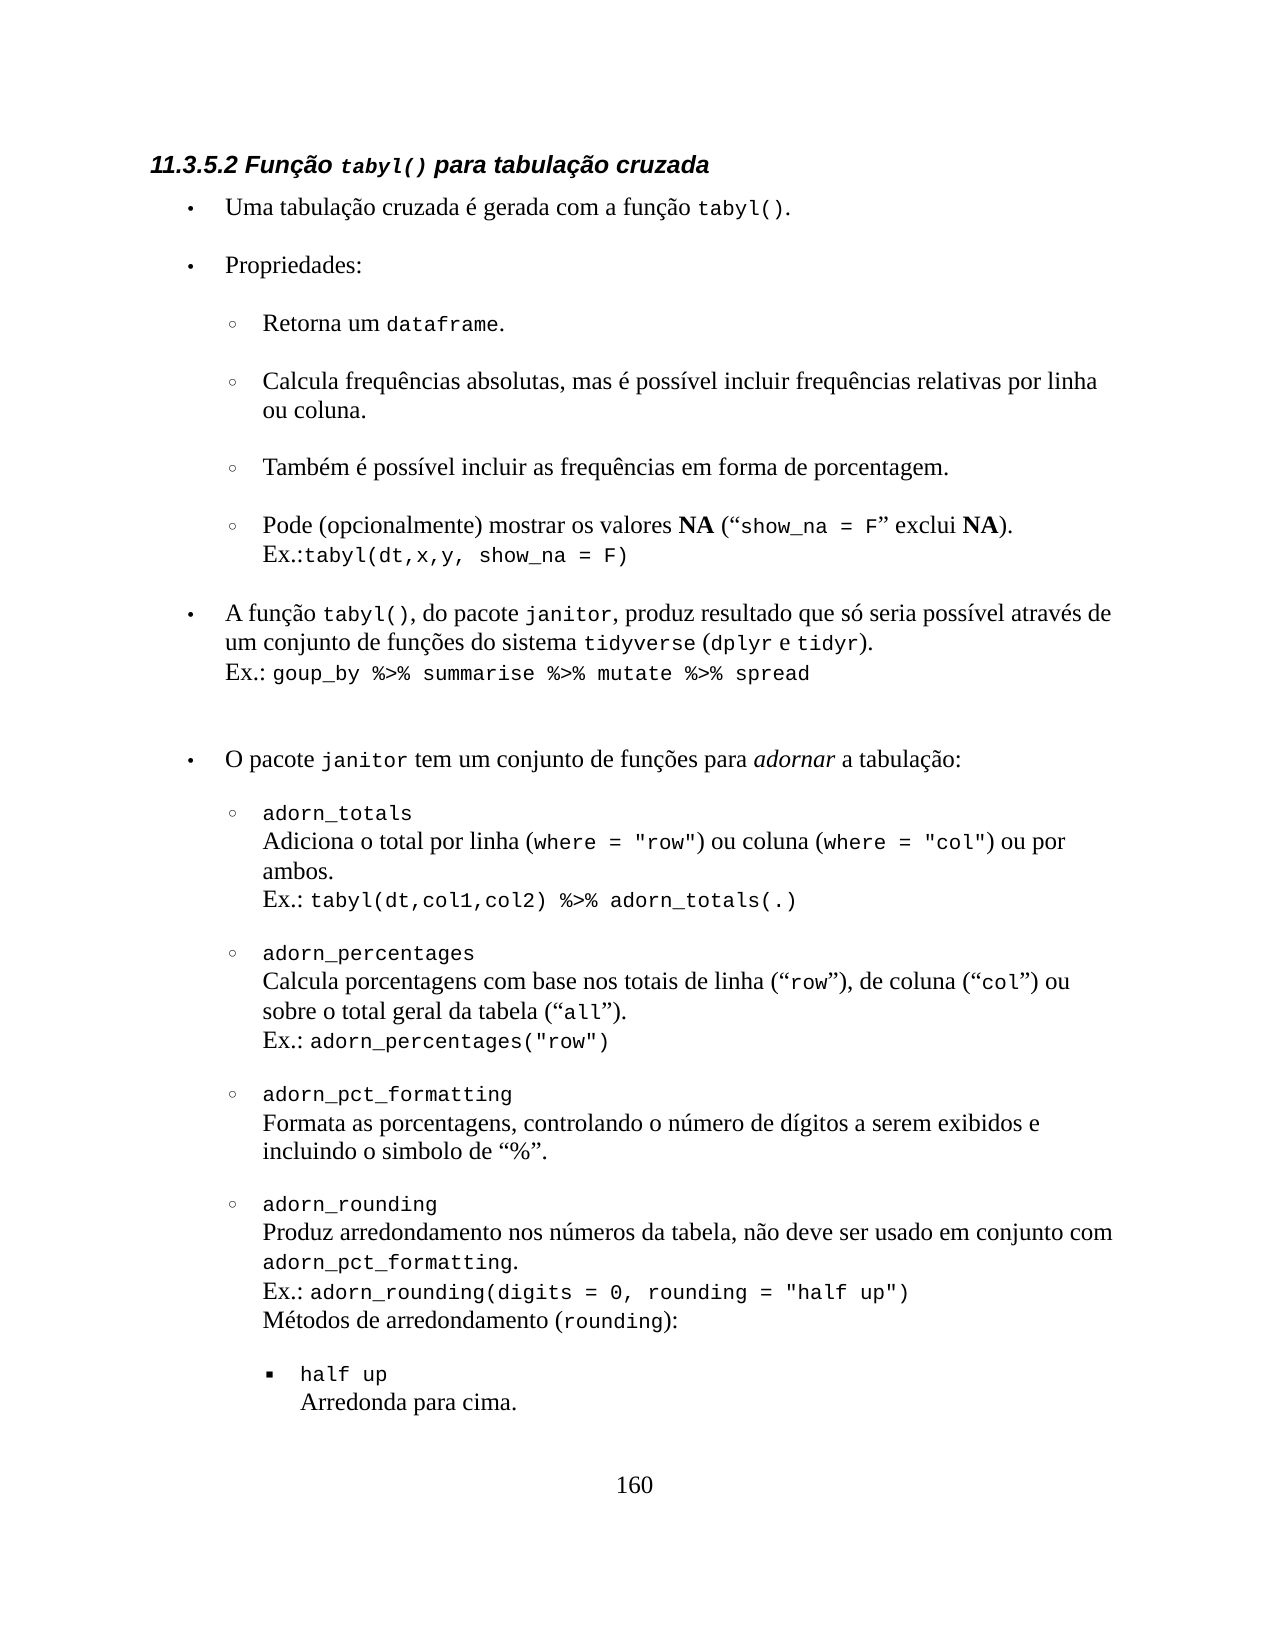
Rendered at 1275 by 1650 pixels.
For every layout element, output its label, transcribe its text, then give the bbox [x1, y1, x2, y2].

list adorn_rounding Produz arredondamento nos números da tabela, não deve ser usado em conjunto com adorn_pct_formatting. Ex.: adorn_rounding(digits = 0, rounding = "half up") Métodos de arredondamento (rounding): [225, 1194, 1125, 1364]
list adorn_pct_formatting Formata as porcentagens, controlando o número de dígitos a serem exibidos e incluindo o simbolo de “%”. [225, 1084, 1125, 1194]
list half up Arredonda para cima. Ex.: [262, 1364, 1125, 1416]
subtitle 11.3.5.2 Função tabyl() para tabulação cruzada [150, 150, 1125, 179]
list adorn_totals Adiciona o total por linha (where = "row") ou coluna (where = "col") ou por ambos. Ex.: tabyl(dt,col1,col2) %>% adorn_totals(.) [225, 802, 1125, 943]
list O pacote janitor tem um conjunto de funções para adornar a tabulação: [187, 744, 1125, 802]
list Calcula frequências absolutas, mas é possível incluir frequências relativas por linha ou coluna. [225, 366, 1125, 452]
list Propriedades: [187, 250, 1125, 308]
list A função tabyl(), do pacote janitor, produz resultado que só seria possível através de um conjunto de funções do sistema tidyverse (dplyr e tidyr). Ex.: goup_by %>% summarise %>% mutate %>% spread [187, 598, 1125, 715]
list Pode (opcionalmente) mostrar os valores NA (“show_na = F” exclui NA). Ex.:tabyl(dt,x,y, show_na = F) [225, 510, 1125, 598]
list Uma tabulação cruzada é gerada com a função tabyl(). [187, 192, 1125, 250]
list adorn_percentages Calcula porcentagens com base nos totais de linha (“row”), de coluna (“col”) ou sobre o total geral da tabela (“all”). Ex.: adorn_percentages("row") [225, 943, 1125, 1084]
list Retorna um dataframe. [225, 308, 1125, 366]
list Também é possível incluir as frequências em forma de porcentagem. [225, 452, 1125, 510]
